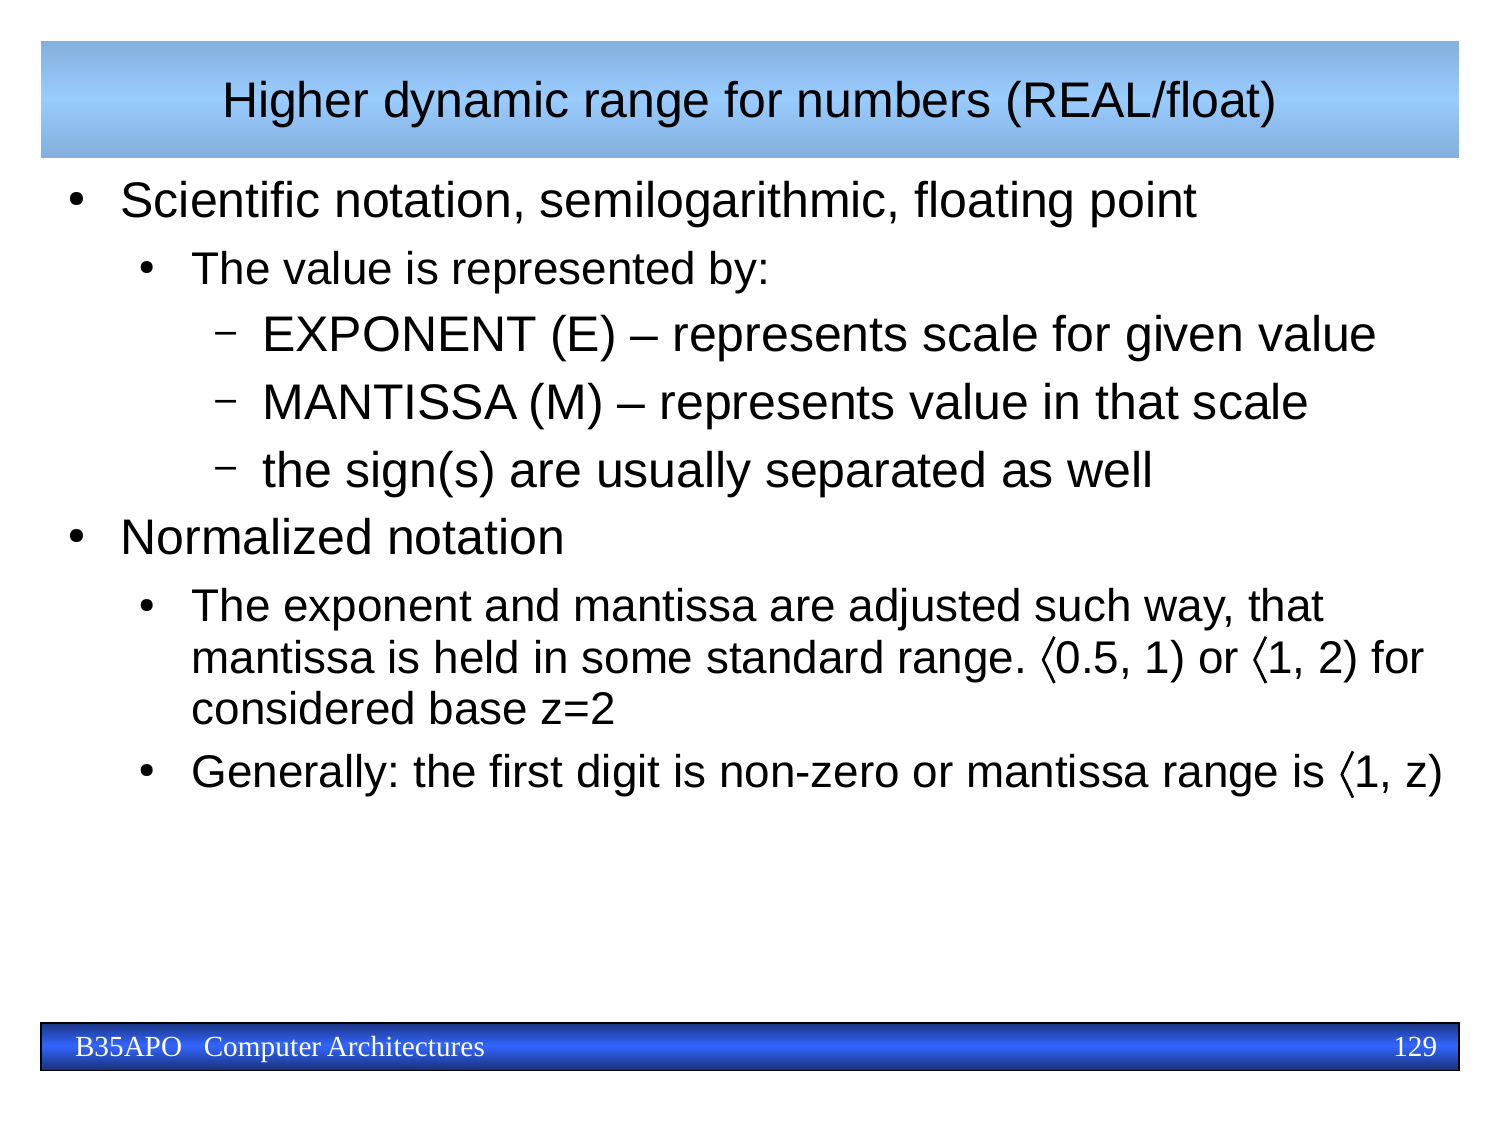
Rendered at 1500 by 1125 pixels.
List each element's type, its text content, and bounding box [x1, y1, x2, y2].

list Scientific notation, semilogarithmic, floating point The value is represented by: EXPONENT (E) – represents scale for given value MANTISSA (M) – represents value in that scale the sign(s) are usually separated as well Normalized notation The exponent and mantissa are adjusted such way, that mantissa is held in some standard range. 〈0.5, 1) or 〈1, 2) for considered base z=2 Generally: the first digit is non-zero or mantissa range is 〈1, z) [49, 172, 1450, 938]
title Higher dynamic range for numbers (REAL/float) [41, 41, 1459, 158]
